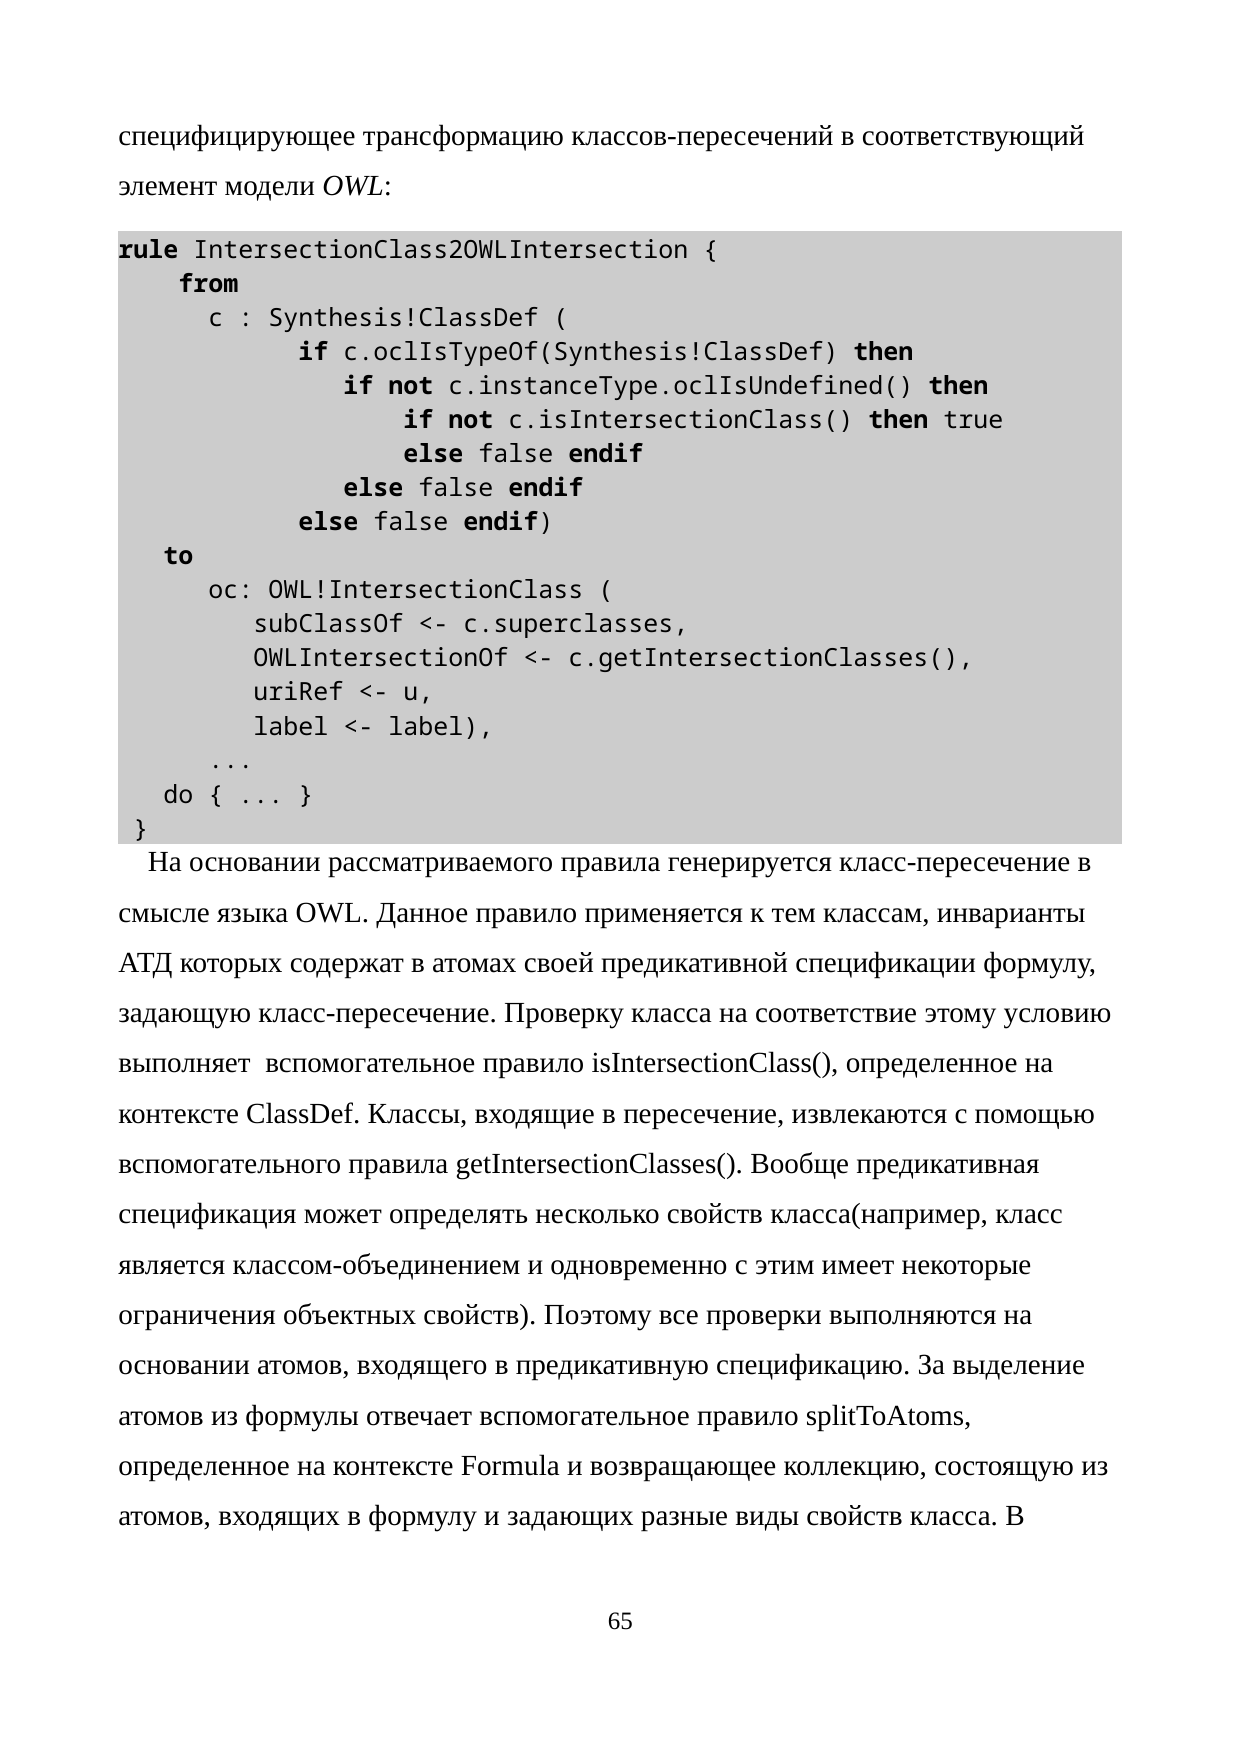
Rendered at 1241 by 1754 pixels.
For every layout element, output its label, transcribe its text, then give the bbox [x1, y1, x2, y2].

text На основании рассматриваемого правила генерируется класс-пересечение в смысле языка OWL. Данное правило применяется к тем классам, инварианты АТД которых содержат в атомах своей предикативной спецификации формулу, задающую класс-пересечение. Проверку класса на соответствие этому условию выполняет вспомогательное правило isIntersectionClass(), определенное на контексте ClassDef. Классы, входящие в пересечение, извлекаются с помощью вспомогательного правила getIntersectionClasses(). Вообще предикативная спецификация может определять несколько свойств класса(например, класс является классом-объединением и одновременно с этим имеет некоторые ограничения объектных свойств). Поэтому все проверки выполняются на основании атомов, входящего в предикативную спецификацию. За выделение атомов из формулы отвечает вспомогательное правило splitToAtoms, определенное на контексте Formula и возвращающее коллекцию, состоящую из атомов, входящих в формулу и задающих разные виды свойств класса. В [118, 844, 1122, 1532]
text rule IntersectionClass2OWLIntersection { from c : Synthesis!ClassDef ( if c.oclIsTypeOf(Synthesis!ClassDef) then if not c.instanceType.oclIsUndefined() then if not c.isIntersectionClass() then true else false endif else false endif else false endif) to oc: OWL!IntersectionClass ( subClassOf <- c.superclasses, OWLIntersectionOf <- c.getIntersectionClasses(), uriRef <- u, label <- label), ... do { ... } } [118, 231, 1122, 844]
text специфицирующее трансформацию классов-пересечений в соответствующий элемент модели OWL: [118, 118, 1122, 202]
